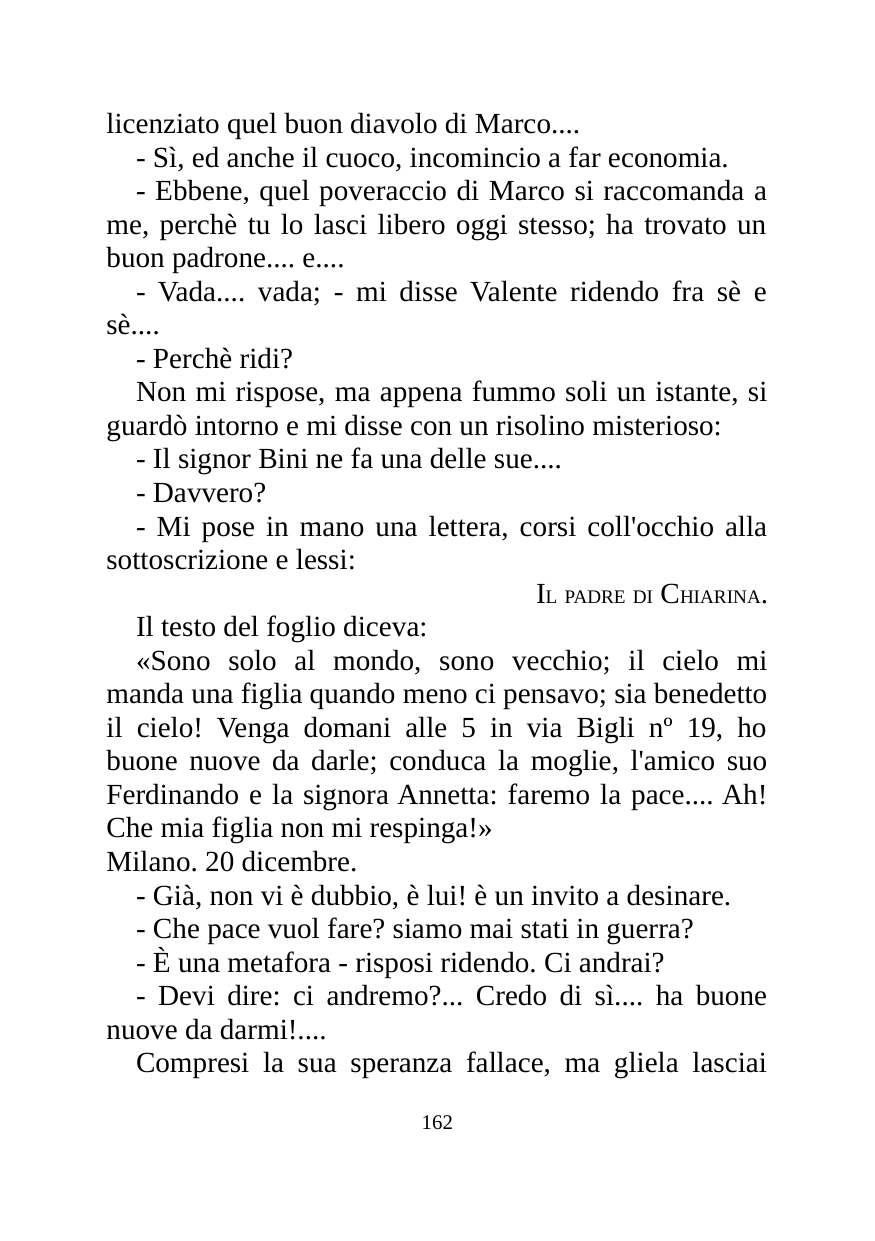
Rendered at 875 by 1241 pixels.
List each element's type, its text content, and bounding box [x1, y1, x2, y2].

text - Devi dire: ci andremo?... Credo di sì.... ha buone nuove da darmi!.... [106, 978, 768, 1045]
text - Davvero? [106, 475, 768, 509]
text - Mi pose in mano una lettera, corsi coll'occhio alla sottoscrizione e lessi: [106, 509, 768, 576]
text «Sono solo al mondo, sono vecchio; il cielo mi manda una figlia quando meno ci pensavo; sia benedetto il cielo! Venga domani alle 5 in via Bigli nº 19, ho buone nuove da darle; conduca la moglie, l'amico suo Ferdinando e la signora Annetta: faremo la pace.... Ah! Che mia figlia non mi respinga!» [106, 643, 768, 844]
text - Ebbene, quel poveraccio di Marco si raccomanda a me, perchè tu lo lasci libero oggi stesso; ha trovato un buon padrone.... e.... [106, 173, 768, 274]
text - Vada.... vada; - mi disse Valente ridendo fra sè e sè.... [106, 274, 768, 341]
text Milano. 20 dicembre. [106, 844, 768, 878]
text - Che pace vuol fare? siamo mai stati in guerra? [106, 911, 768, 945]
text - Già, non vi è dubbio, è lui! è un invito a desinare. [106, 878, 768, 911]
text Il padre di Chiarina. [106, 576, 768, 609]
text - È una metafora - risposi ridendo. Ci andrai? [106, 945, 768, 978]
text - Il signor Bini ne fa una delle sue.... [106, 442, 768, 475]
text Non mi rispose, ma appena fummo soli un istante, si guardò intorno e mi disse con un risolino misterioso: [106, 374, 768, 442]
text Il testo del foglio diceva: [106, 609, 768, 643]
text licenziato quel buon diavolo di Marco.... [106, 106, 768, 140]
text Compresi la sua speranza fallace, ma gliela lasciai [106, 1045, 768, 1079]
text - Perchè ridi? [106, 341, 768, 374]
text - Sì, ed anche il cuoco, incomincio a far economia. [106, 140, 768, 173]
